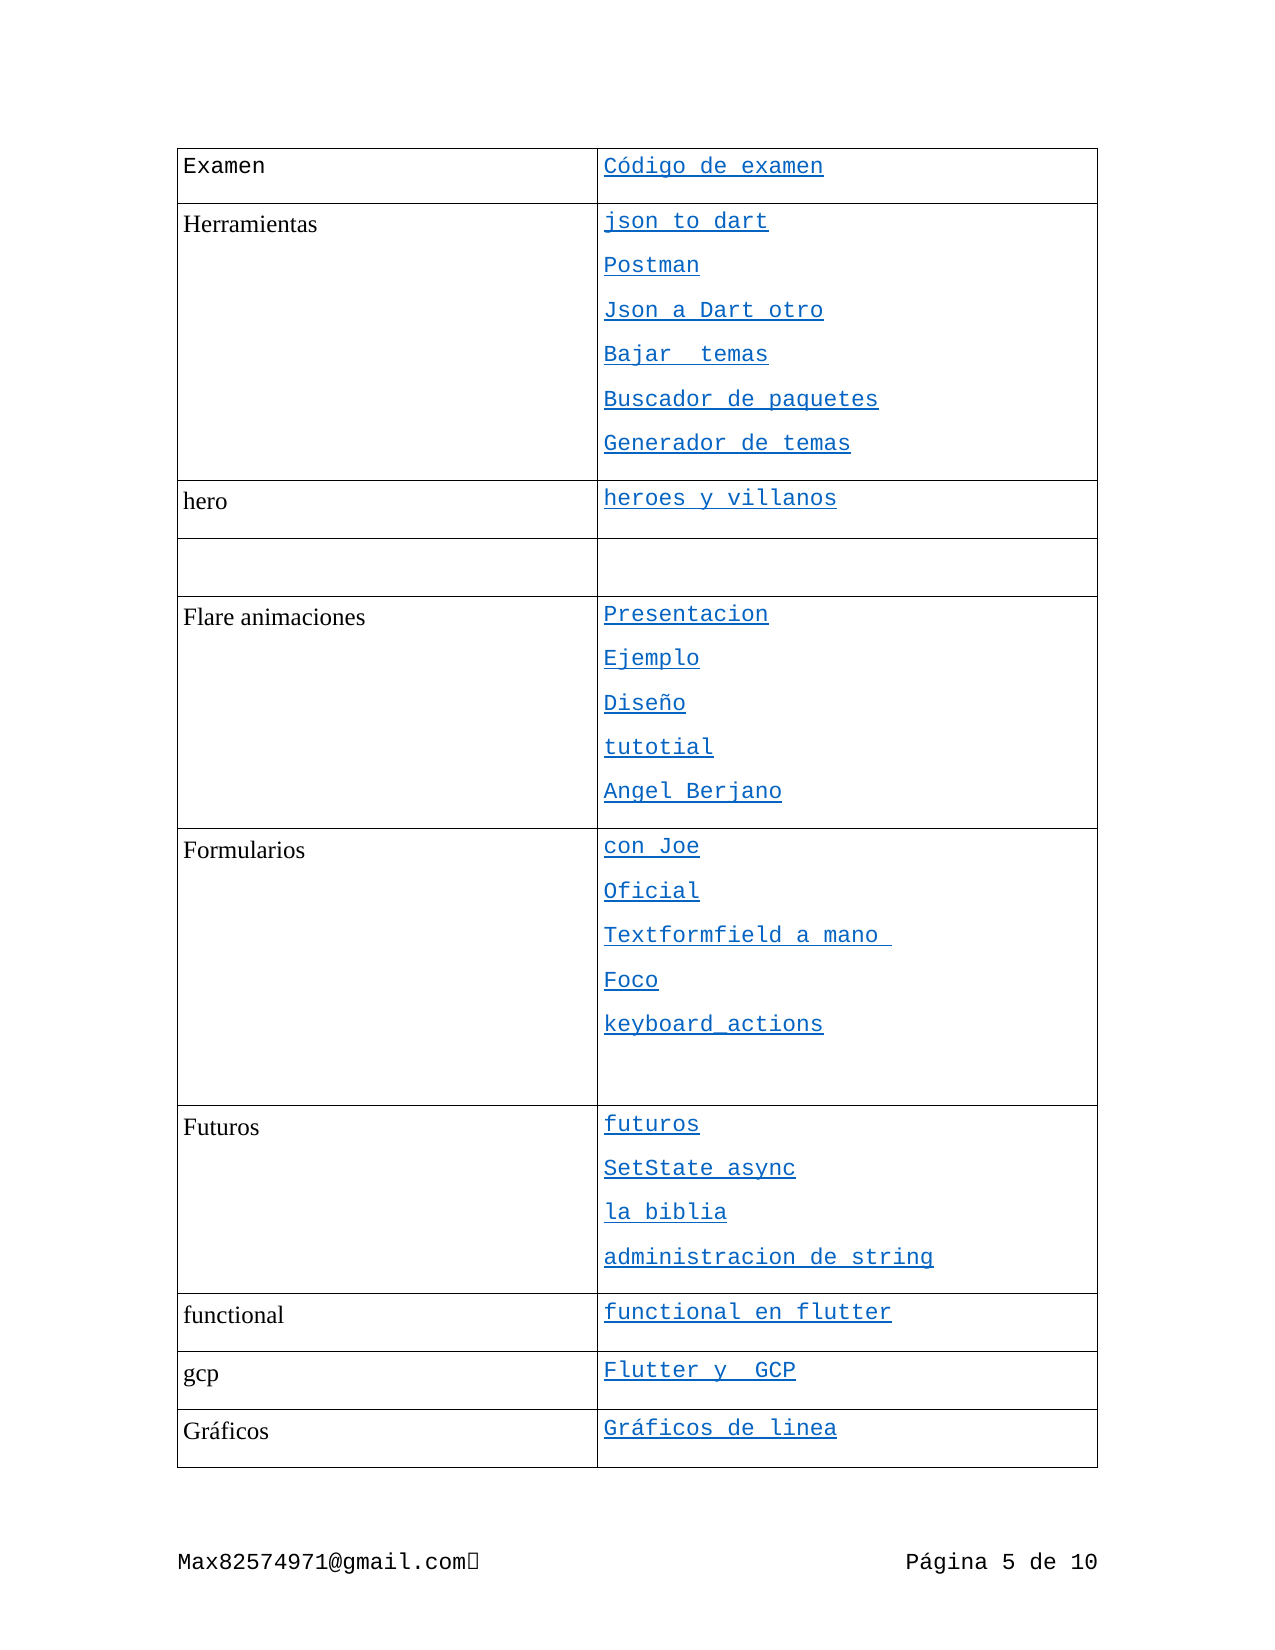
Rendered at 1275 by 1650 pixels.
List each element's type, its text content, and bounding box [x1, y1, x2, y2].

table_cell Gráficos [178, 1410, 597, 1467]
table_cell Código de examen [598, 149, 1097, 203]
table_cell [178, 539, 597, 596]
table_cell Futuros [178, 1106, 597, 1293]
table_cell [598, 539, 1097, 596]
table_cell heroes y villanos [598, 481, 1097, 538]
table_cell Presentacion Ejemplo Diseño tutotial Angel Berjano [598, 597, 1097, 828]
table_cell Formularios [178, 829, 597, 1105]
table_cell Herramientas [178, 204, 597, 480]
table_cell functional en flutter [598, 1294, 1097, 1351]
table_cell con Joe Oficial Textformfield a mano Foco keyboard_actions [598, 829, 1097, 1105]
table_cell futuros SetState async la biblia administracion de string [598, 1106, 1097, 1293]
table_cell gcp [178, 1352, 597, 1409]
table_cell hero [178, 481, 597, 538]
table_cell Examen [178, 149, 597, 203]
table_cell Gráficos de linea [598, 1410, 1097, 1467]
table_cell functional [178, 1294, 597, 1351]
table_cell Flare animaciones [178, 597, 597, 828]
table_cell Flutter y GCP [598, 1352, 1097, 1409]
table_cell json to dart Postman Json a Dart otro Bajar temas Buscador de paquetes Generador de temas [598, 204, 1097, 480]
